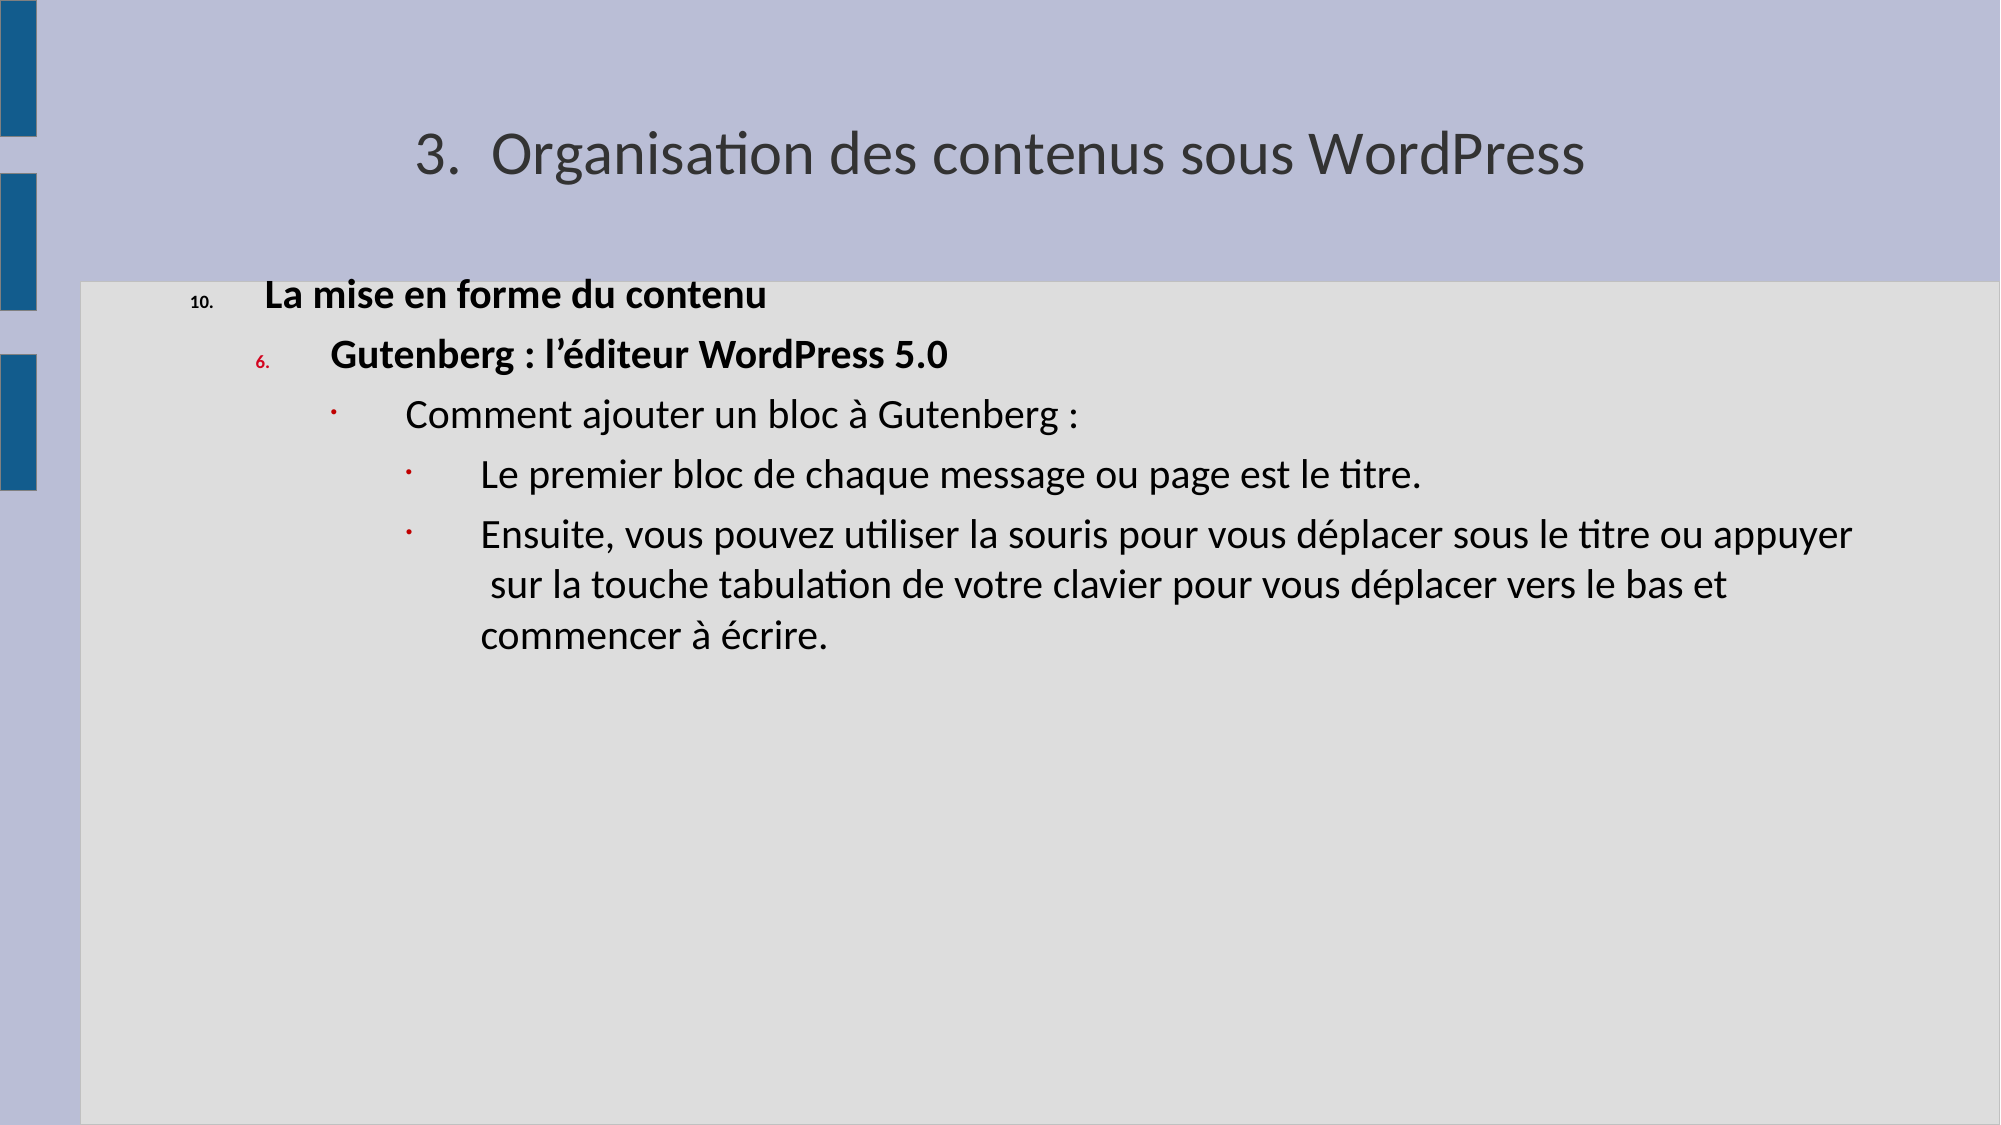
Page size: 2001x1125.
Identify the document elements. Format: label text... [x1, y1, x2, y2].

title 3. Organisation des contenus sous WordPress [405, 109, 1595, 255]
text_box La mise en forme du contenu Gutenberg : l’éditeur WordPress 5.0 Comment ajouter un bloc à Gutenberg : Le premier bloc de chaque message ou page est le titre. Ensuite, vous pouvez utiliser la souris pour vous déplacer sous le titre ou appuyer sur la touche tabulation de votre clavier pour vous déplacer vers le bas et commencer à écrire. [187, 255, 1856, 658]
